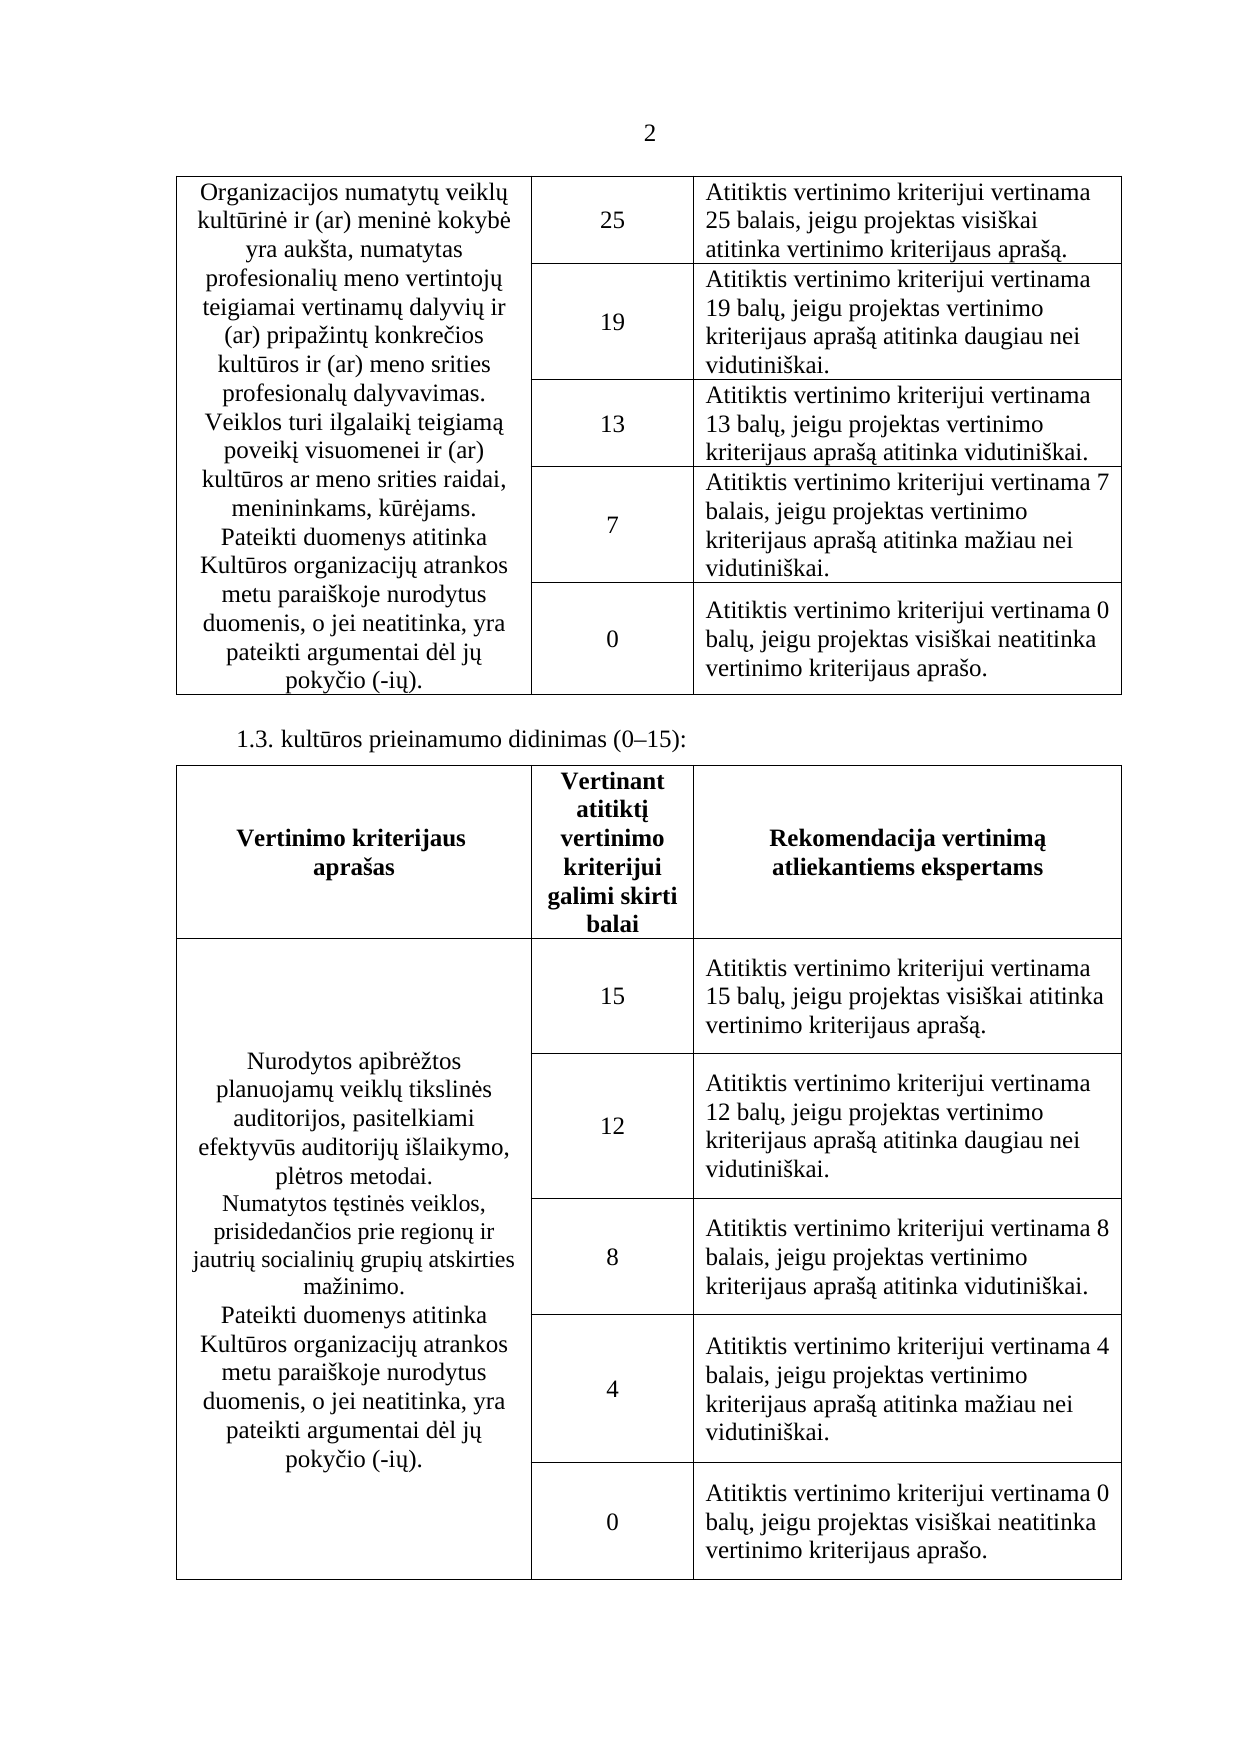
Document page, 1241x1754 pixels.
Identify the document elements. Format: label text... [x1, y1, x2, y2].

table_header Vertinant atitiktį vertinimo kriterijui galimi skirti balai [532, 766, 693, 938]
table_header Rekomendacija vertinimą atliekantiems ekspertams [694, 766, 1121, 938]
table_cell Atitiktis vertinimo kriterijui vertinama 7 balais, jeigu projektas vertinimo kriterijaus aprašą atitinka mažiau nei vidutiniškai. [694, 467, 1121, 582]
table_cell Atitiktis vertinimo kriterijui vertinama 13 balų, jeigu projektas vertinimo kriterijaus aprašą atitinka vidutiniškai. [694, 380, 1121, 466]
table_cell Atitiktis vertinimo kriterijui vertinama 0 balų, jeigu projektas visiškai neatitinka vertinimo kriterijaus aprašo. [694, 1463, 1121, 1579]
table_cell Atitiktis vertinimo kriterijui vertinama 0 balų, jeigu projektas visiškai neatitinka vertinimo kriterijaus aprašo. [694, 583, 1121, 694]
table_cell 25 [532, 177, 693, 263]
table_cell 15 [532, 939, 693, 1052]
table_cell 7 [532, 467, 693, 582]
table_header Vertinimo kriterijaus aprašas [177, 766, 531, 938]
table_cell Atitiktis vertinimo kriterijui vertinama 15 balų, jeigu projektas visiškai atitinka vertinimo kriterijaus aprašą. [694, 939, 1121, 1052]
table_cell Organizacijos numatytų veiklų kultūrinė ir (ar) meninė kokybė yra aukšta, numatytas profesionalių meno vertintojų teigiamai vertinamų dalyvių ir (ar) pripažintų konkrečios kultūros ir (ar) meno srities profesionalų dalyvavimas. Veiklos turi ilgalaikį teigiamą poveikį visuomenei ir (ar) kultūros ar meno srities raidai, menininkams, kūrėjams. Pateikti duomenys atitinka Kultūros organizacijų atrankos metu paraiškoje nurodytus duomenis, o jei neatitinka, yra pateikti argumentai dėl jų pokyčio (-ių). [177, 177, 531, 694]
table_cell 12 [532, 1054, 693, 1198]
table_cell 19 [532, 264, 693, 379]
table_cell Nurodytos apibrėžtos planuojamų veiklų tikslinės auditorijos, pasitelkiami efektyvūs auditorijų išlaikymo, plėtros metodai. Numatytos tęstinės veiklos, prisidedančios prie regionų ir jautrių socialinių grupių atskirties mažinimo. Pateikti duomenys atitinka Kultūros organizacijų atrankos metu paraiškoje nurodytus duomenis, o jei neatitinka, yra pateikti argumentai dėl jų pokyčio (-ių). [177, 939, 531, 1579]
text 1.3. kultūros prieinamumo didinimas (0–15): [177, 724, 1122, 753]
table_cell Atitiktis vertinimo kriterijui vertinama 12 balų, jeigu projektas vertinimo kriterijaus aprašą atitinka daugiau nei vidutiniškai. [694, 1054, 1121, 1198]
table_cell Atitiktis vertinimo kriterijui vertinama 25 balais, jeigu projektas visiškai atitinka vertinimo kriterijaus aprašą. [694, 177, 1121, 263]
table_cell 0 [532, 583, 693, 694]
table_cell 0 [532, 1463, 693, 1579]
table_cell Atitiktis vertinimo kriterijui vertinama 4 balais, jeigu projektas vertinimo kriterijaus aprašą atitinka mažiau nei vidutiniškai. [694, 1315, 1121, 1462]
table_cell Atitiktis vertinimo kriterijui vertinama 8 balais, jeigu projektas vertinimo kriterijaus aprašą atitinka vidutiniškai. [694, 1199, 1121, 1314]
table_cell Atitiktis vertinimo kriterijui vertinama 19 balų, jeigu projektas vertinimo kriterijaus aprašą atitinka daugiau nei vidutiniškai. [694, 264, 1121, 379]
table_cell 8 [532, 1199, 693, 1314]
table_cell 4 [532, 1315, 693, 1462]
table_cell 13 [532, 380, 693, 466]
